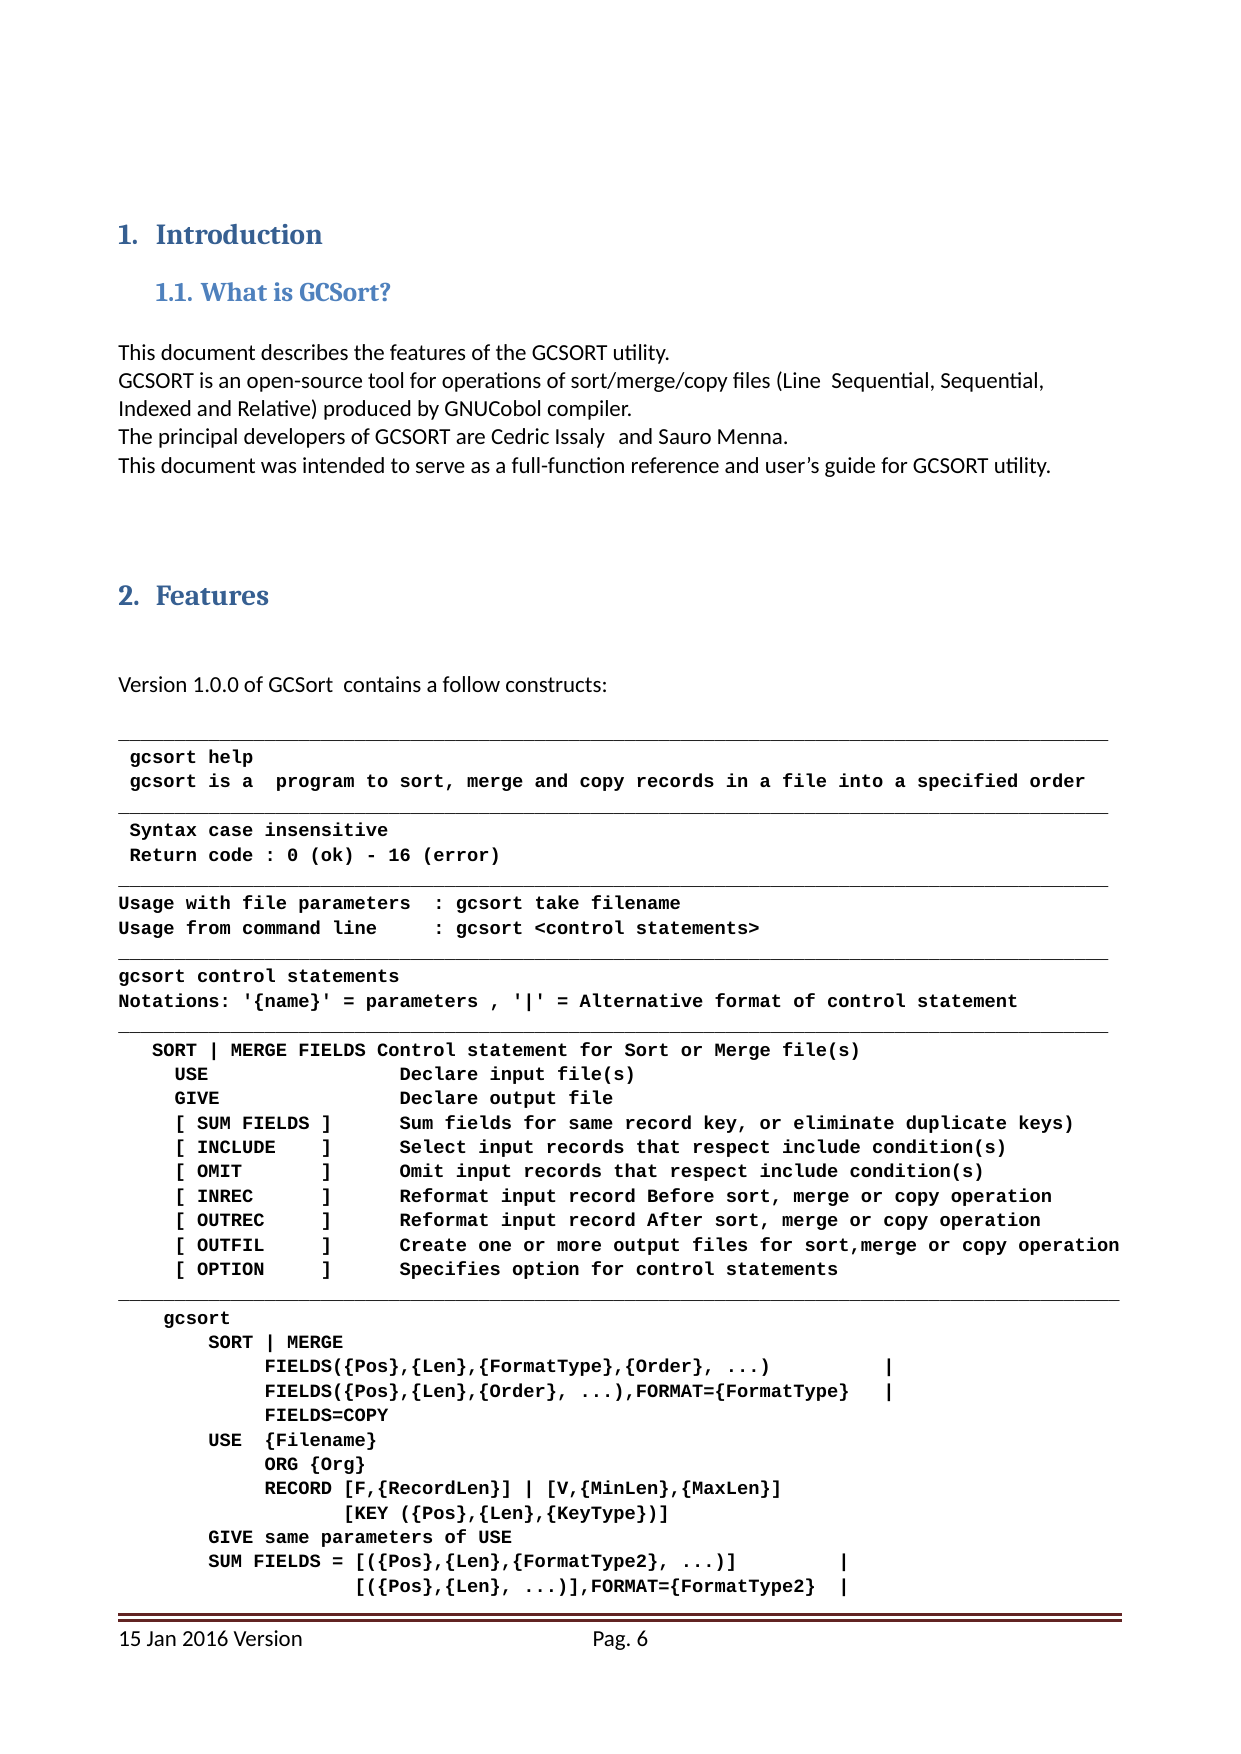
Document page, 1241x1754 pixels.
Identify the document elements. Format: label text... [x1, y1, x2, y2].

text Usage with file parameters : gcsort take filename [118, 894, 1122, 915]
text [ OUTFIL ] Create one or more output files for sort,merge or copy operation [118, 1235, 1122, 1257]
text RECORD [F,{RecordLen}] | [V,{MinLen},{MaxLen}] [118, 1479, 1122, 1500]
text [ INREC ] Reformat input record Before sort, merge or copy operation [118, 1187, 1122, 1208]
text Version 1.0.0 of GCSort contains a follow constructs: [118, 671, 1122, 698]
text ________________________________________________________________________________________ [118, 943, 1122, 964]
text ORG {Org} [118, 1455, 1122, 1476]
text GIVE Declare output file [118, 1089, 1122, 1110]
text Syntax case insensitive [118, 821, 1122, 842]
text [ INCLUDE ] Select input records that respect include condition(s) [118, 1138, 1122, 1159]
text ________________________________________________________________________________________ [118, 723, 1122, 745]
text [ OMIT ] Omit input records that respect include condition(s) [118, 1162, 1122, 1183]
text [ SUM FIELDS ] Sum fields for same record key, or eliminate duplicate keys) [118, 1113, 1122, 1135]
text FIELDS=COPY [118, 1406, 1122, 1427]
text gcsort [118, 1308, 1122, 1330]
text GCSORT is an open-source tool for operations of sort/merge/copy files (Line Sequential, Sequential, Indexed and Relative) produced by GNUCobol compiler. [118, 366, 1122, 422]
text gcsort control statements [118, 967, 1122, 988]
text gcsort is a program to sort, merge and copy records in a file into a specified order [118, 772, 1122, 793]
text Return code : 0 (ok) - 16 (error) ________________________________________________________________________________________ [118, 845, 1122, 891]
text This document was intended to serve as a full-function reference and user’s guide for GCSORT utility. [118, 451, 1122, 479]
text [ OUTREC ] Reformat input record After sort, merge or copy operation [118, 1211, 1122, 1232]
text SORT | MERGE [118, 1333, 1122, 1354]
text [ OPTION ] Specifies option for control statements [118, 1260, 1122, 1281]
list What is GCSort? [156, 277, 1122, 308]
text ________________________________________________________________________________________ [118, 797, 1122, 818]
text USE Declare input file(s) [118, 1065, 1122, 1086]
text Usage from command line : gcsort <control statements> [118, 918, 1122, 940]
list Features [118, 579, 1122, 612]
text SORT | MERGE FIELDS Control statement for Sort or Merge file(s) [118, 1040, 1122, 1062]
text SUM FIELDS = [({Pos},{Len},{FormatType2}, ...)] | [118, 1552, 1122, 1573]
text GIVE same parameters of USE [118, 1528, 1122, 1549]
text This document describes the features of the GCSORT utility. [118, 338, 1122, 366]
text _________________________________________________________________________________________ [118, 1284, 1122, 1305]
text FIELDS({Pos},{Len},{FormatType},{Order}, ...) | [118, 1357, 1122, 1378]
text USE {Filename} [118, 1430, 1122, 1452]
list Introduction [118, 218, 1122, 251]
text [({Pos},{Len}, ...)],FORMAT={FormatType2} | [118, 1577, 1122, 1598]
text The principal developers of GCSORT are Cedric Issaly and Sauro Menna. [118, 422, 1122, 451]
text [KEY ({Pos},{Len},{KeyType})] [118, 1503, 1122, 1525]
text gcsort help [118, 748, 1122, 769]
text ________________________________________________________________________________________ [118, 1016, 1122, 1037]
text Notations: '{name}' = parameters , '|' = Alternative format of control statement [118, 992, 1122, 1013]
text FIELDS({Pos},{Len},{Order}, ...),FORMAT={FormatType} | [118, 1382, 1122, 1403]
